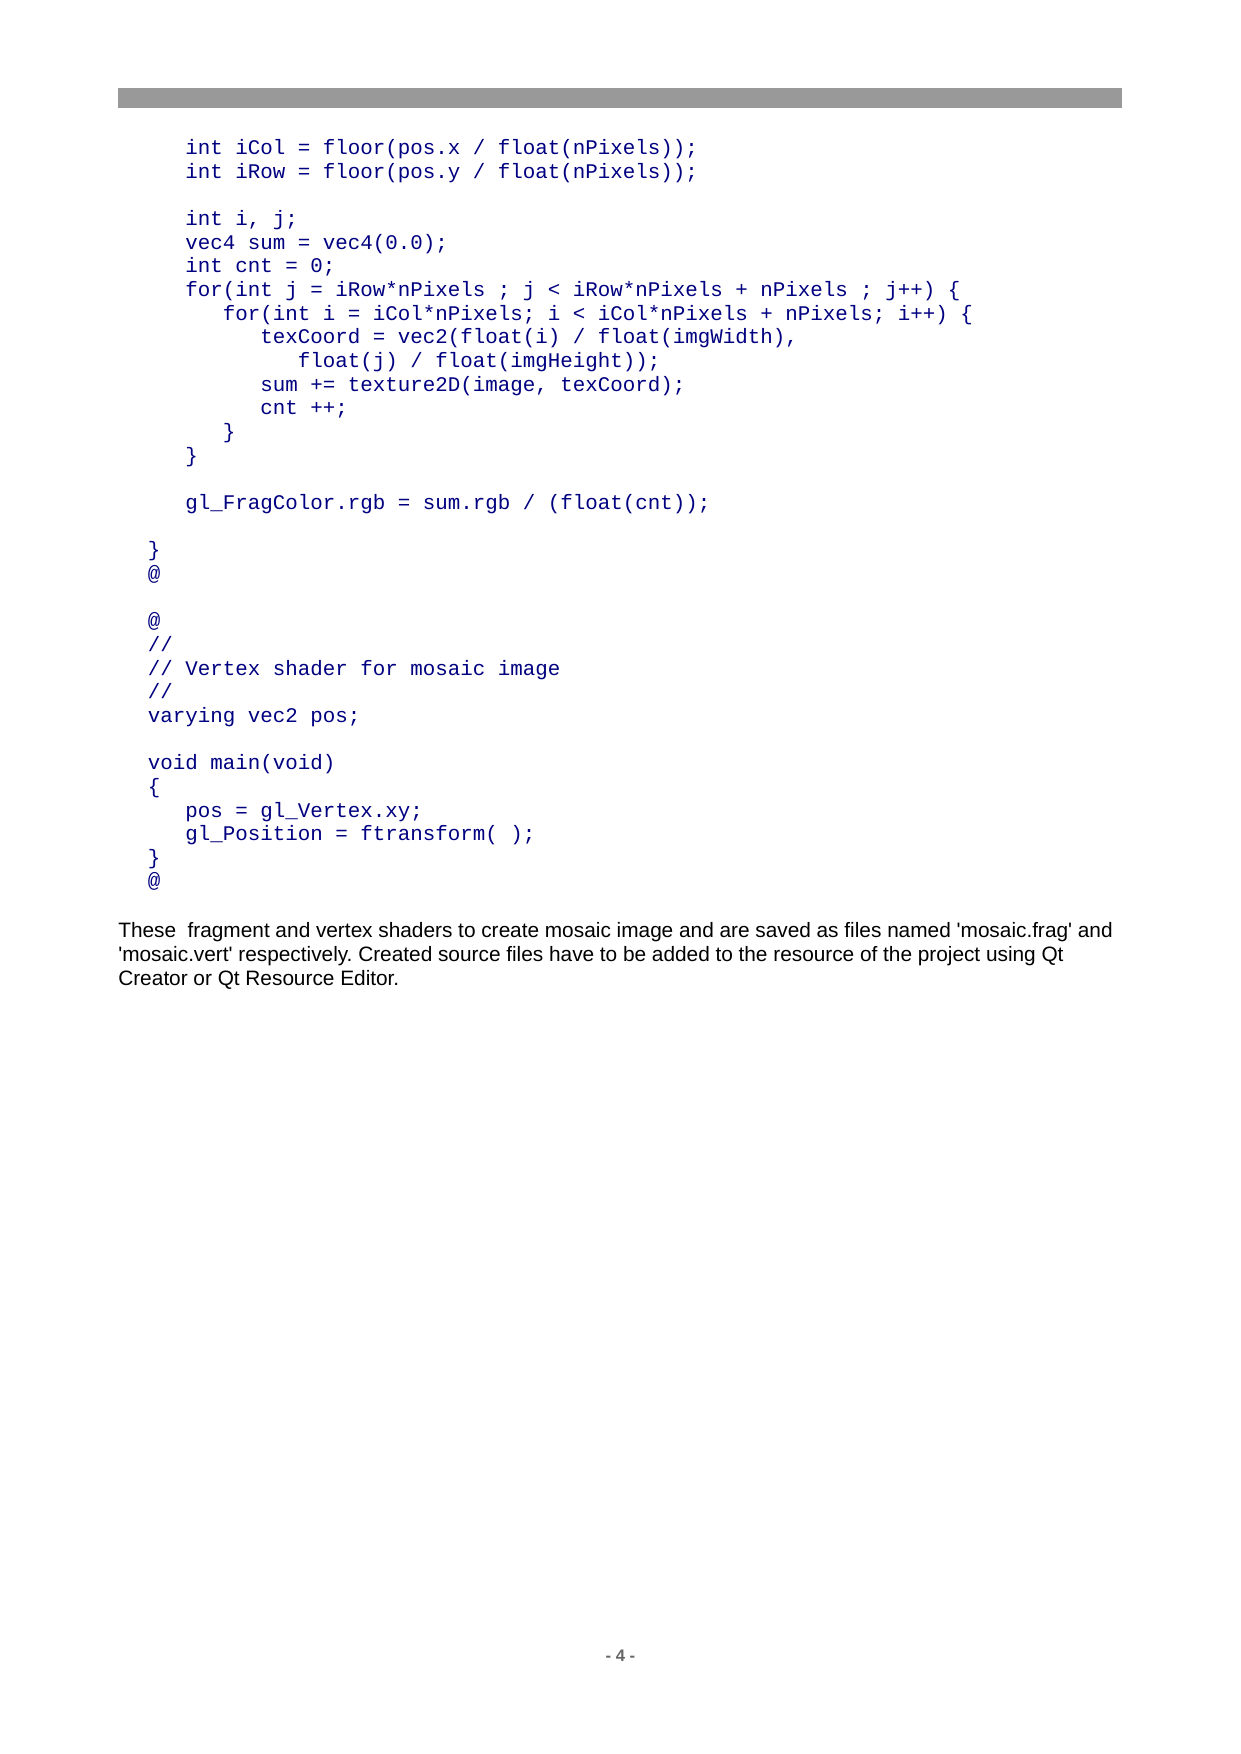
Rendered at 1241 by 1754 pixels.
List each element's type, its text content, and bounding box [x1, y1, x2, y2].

text // Vertex shader for mosaic image [148, 658, 1122, 681]
text @ [148, 563, 1122, 586]
text float(j) / float(imgHeight)); [148, 350, 1122, 374]
text } [148, 421, 1122, 444]
text int iRow = floor(pos.y / float(nPixels)); [148, 161, 1122, 184]
text // [148, 681, 1122, 705]
text varying vec2 pos; [148, 705, 1122, 729]
text gl_Position = ftransform( ); [148, 823, 1122, 847]
text texCoord = vec2(float(i) / float(imgWidth), [148, 326, 1122, 350]
text These fragment and vertex shaders to create mosaic image and are saved as files named 'mosaic.frag' and 'mosaic.vert' respectively. Created source files have to be added to the resource of the project using Qt Creator or Qt Resource Editor. [118, 918, 1122, 990]
text int i, j; [148, 208, 1122, 232]
text gl_FragColor.rgb = sum.rgb / (float(cnt)); [148, 492, 1122, 516]
text for(int j = iRow*nPixels ; j < iRow*nPixels + nPixels ; j++) { [148, 279, 1122, 303]
text pos = gl_Vertex.xy; [148, 799, 1122, 823]
text } [148, 444, 1122, 468]
text for(int i = iCol*nPixels; i < iCol*nPixels + nPixels; i++) { [148, 303, 1122, 326]
text void main(void) [148, 752, 1122, 776]
text @ [148, 871, 1122, 894]
text sum += texture2D(image, texCoord); [148, 374, 1122, 397]
text } [148, 539, 1122, 563]
text cnt ++; [148, 397, 1122, 421]
text } [148, 847, 1122, 871]
text @ [148, 610, 1122, 634]
text vec4 sum = vec4(0.0); [148, 232, 1122, 255]
text int iCol = floor(pos.x / float(nPixels)); [148, 137, 1122, 161]
text // [148, 634, 1122, 658]
text { [148, 776, 1122, 799]
text int cnt = 0; [148, 255, 1122, 279]
